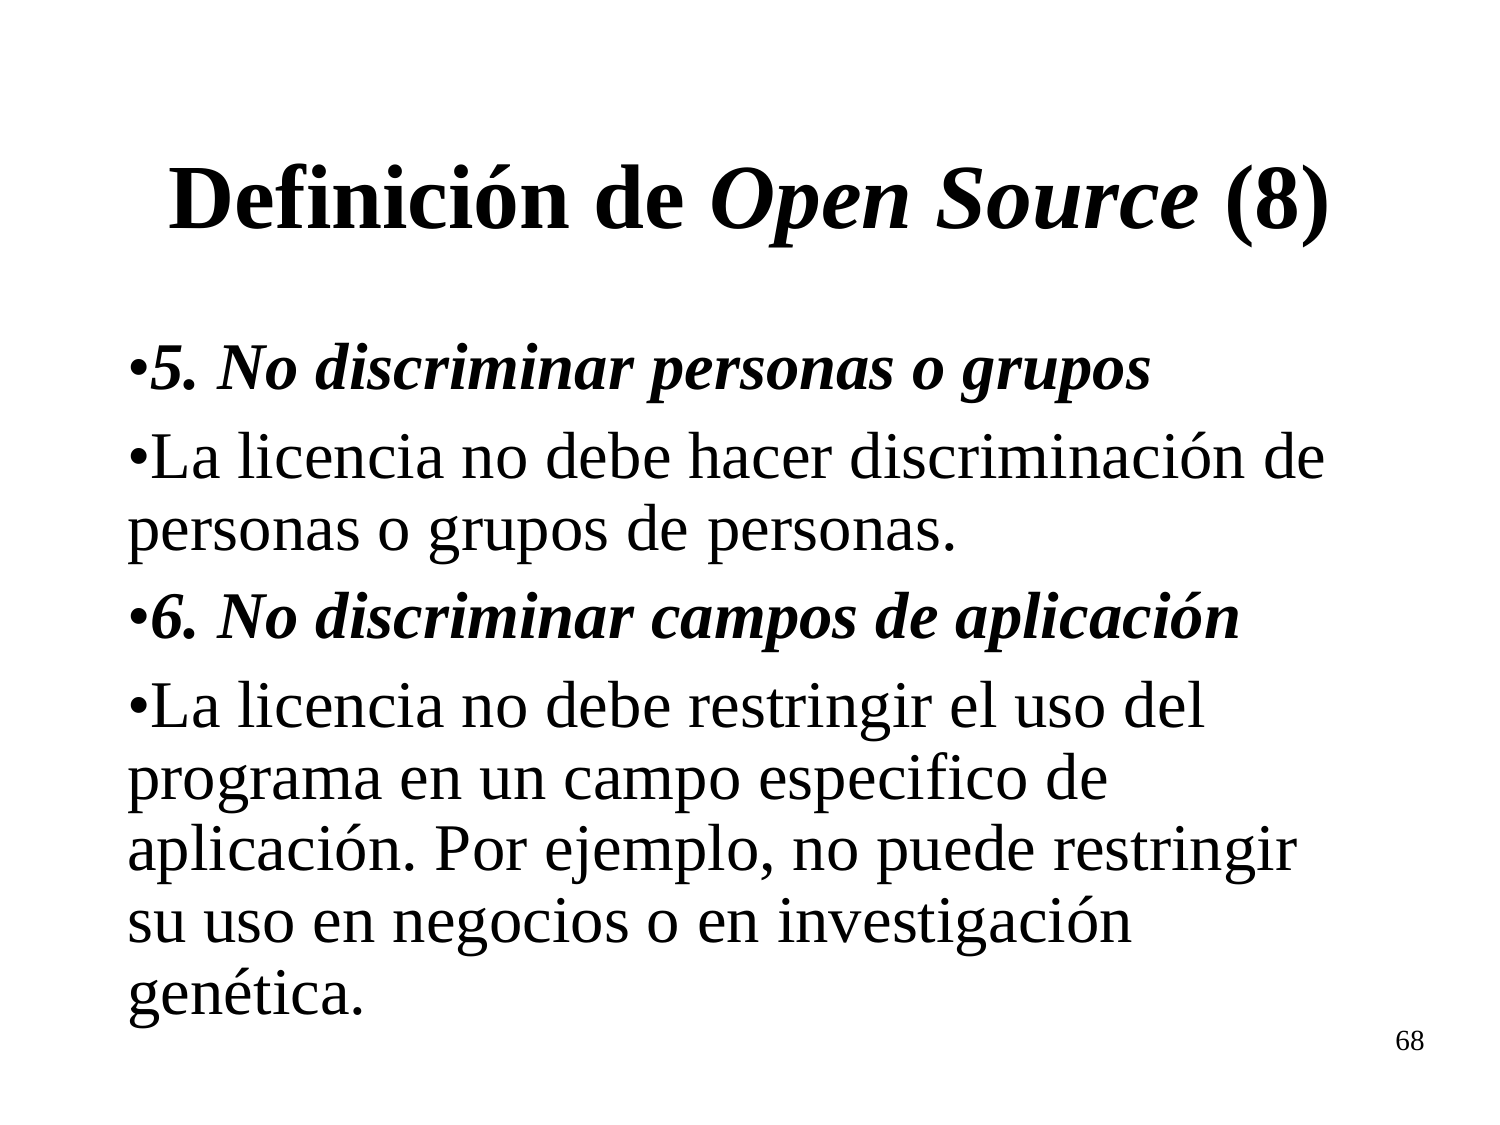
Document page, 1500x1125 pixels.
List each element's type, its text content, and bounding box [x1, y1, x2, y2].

list 5. No discriminar personas o grupos La licencia no debe hacer discriminación de personas o grupos de personas. 6. No discriminar campos de aplicación La licencia no debe restringir el uso del programa en un campo especifico de aplicación. Por ejemplo, no puede restringir su uso en negocios o en investigación genética. [112, 324, 1388, 1039]
title Definición de Open Source (8) [112, 99, 1388, 288]
